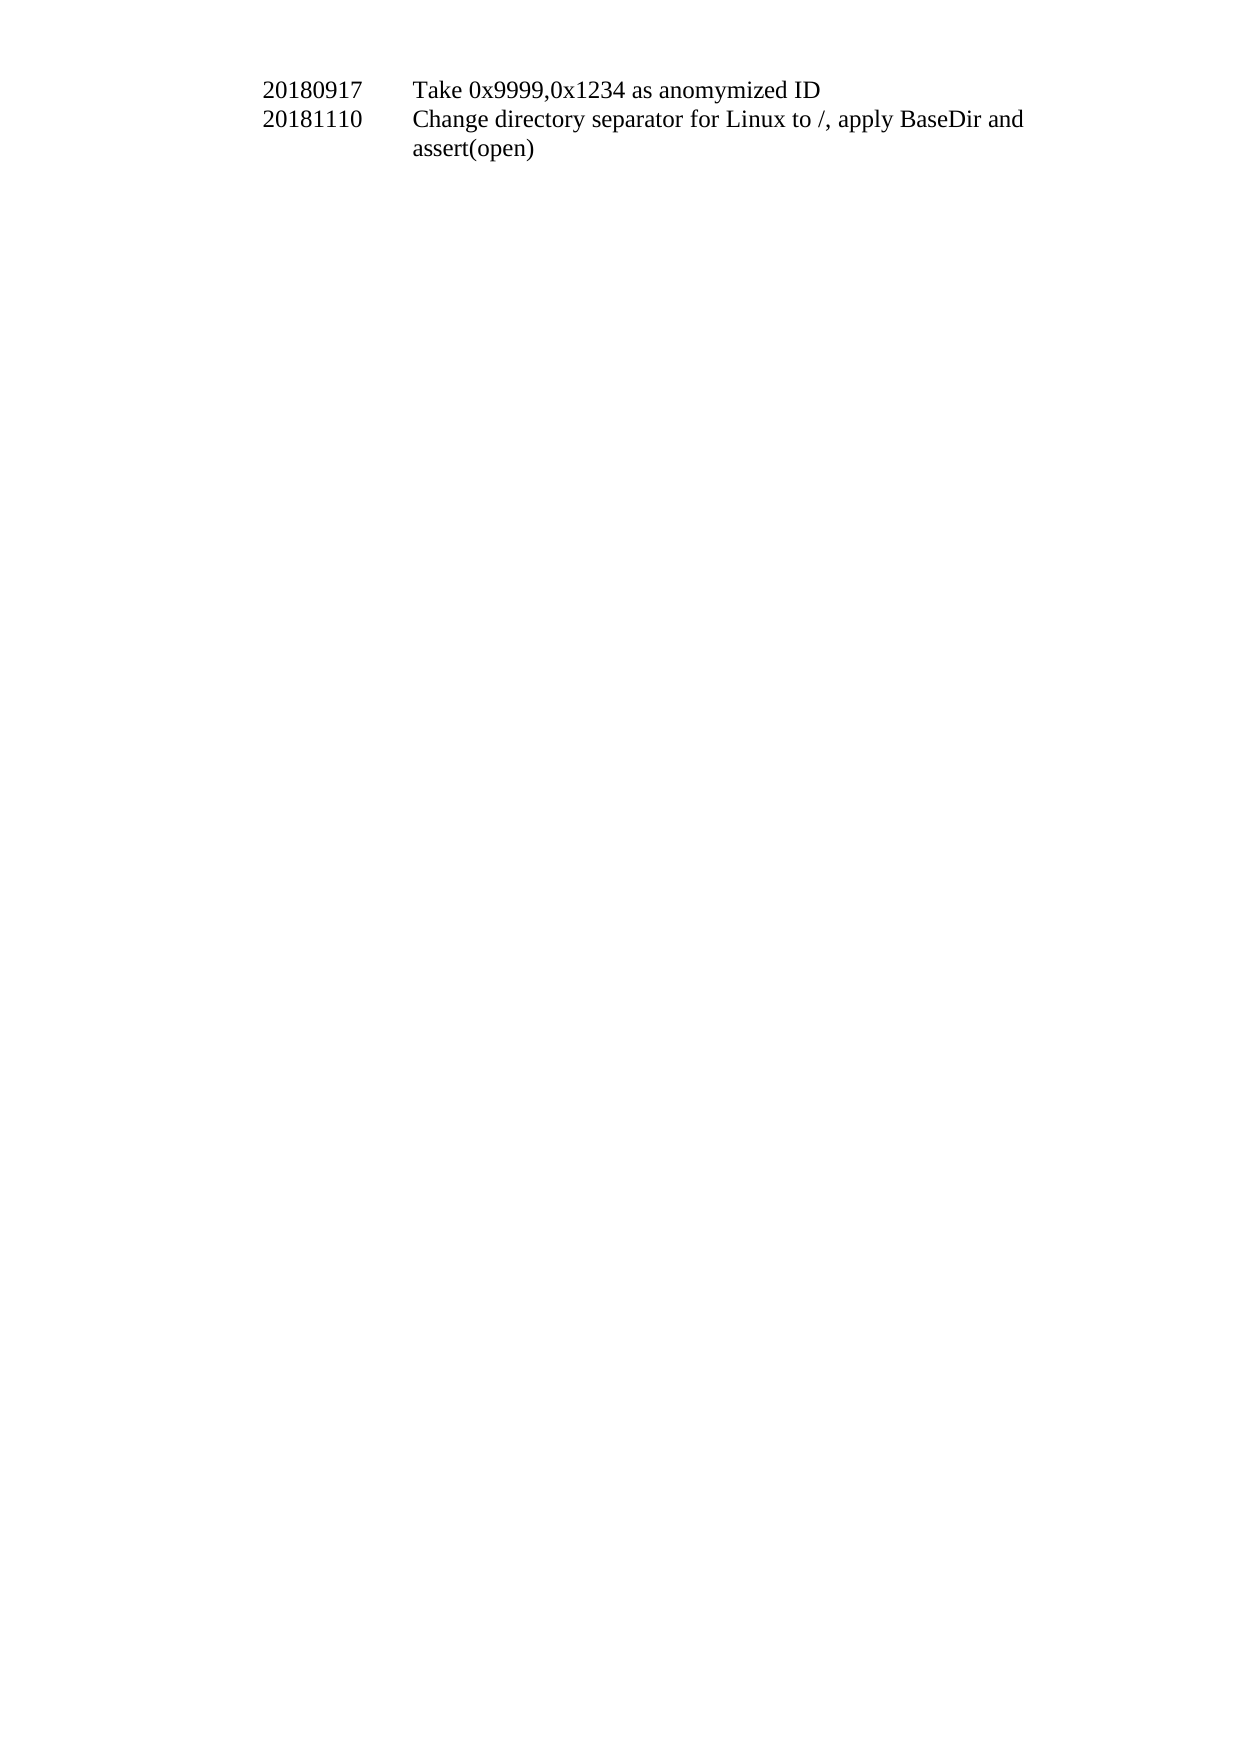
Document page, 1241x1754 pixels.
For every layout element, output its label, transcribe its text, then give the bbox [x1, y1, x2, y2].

text 20180917 Take 0x9999,0x1234 as anomymized ID [187, 75, 1053, 104]
text 20181110 Change directory separator for Linux to /, apply BaseDir and assert(open) [187, 104, 1053, 162]
